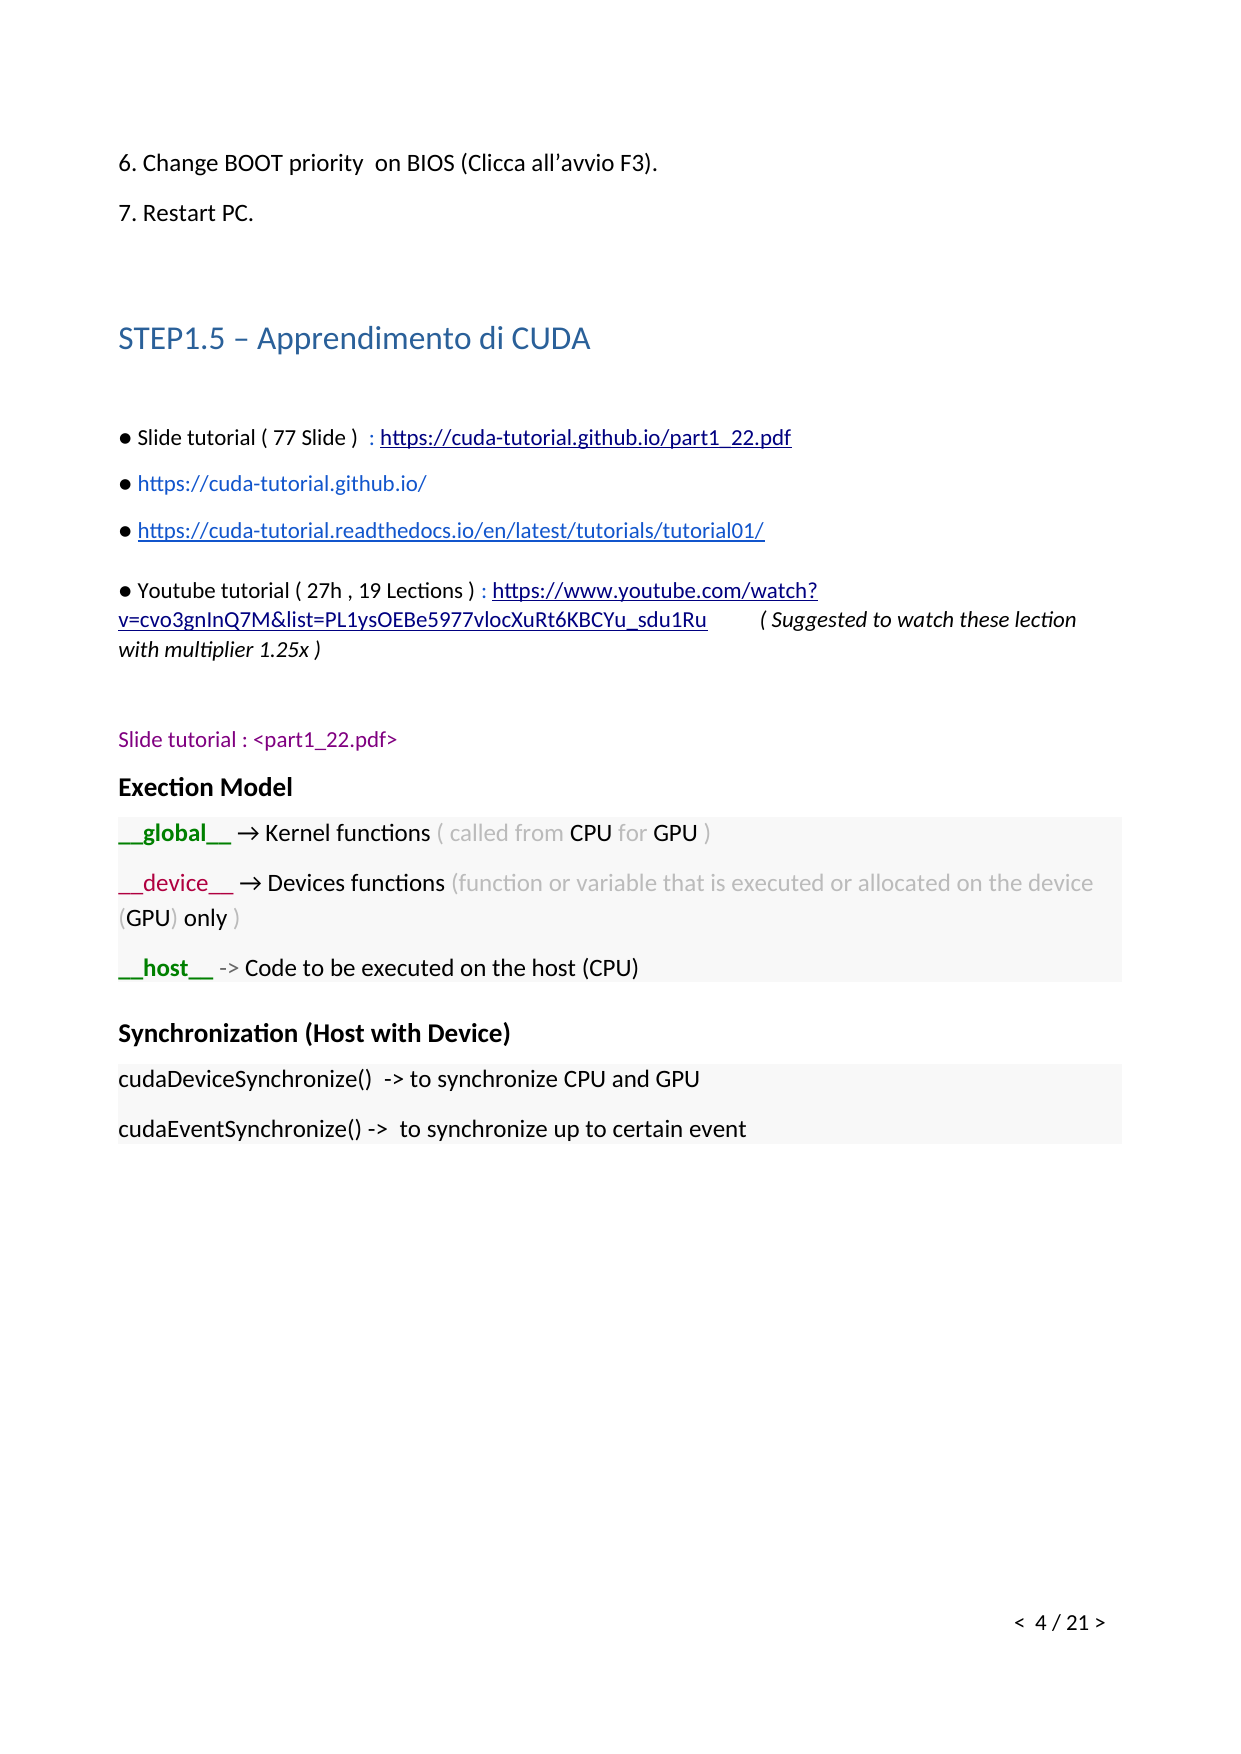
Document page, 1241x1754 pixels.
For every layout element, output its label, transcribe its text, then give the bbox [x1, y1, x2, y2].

text __global__ → Kernel functions ( called from CPU for GPU ) [118, 817, 1122, 848]
text ● https://cuda-tutorial.readthedocs.io/en/latest/tutorials/tutorial01/ [118, 516, 1122, 544]
text ● Slide tutorial ( 77 Slide ) : https://cuda-tutorial.github.io/part1_22.pdf [118, 423, 1122, 451]
subtitle Exection Model [118, 770, 1122, 803]
text ● https://cuda-tutorial.github.io/ [118, 469, 1122, 497]
text cudaDeviceSynchronize() -> to synchronize CPU and GPU [118, 1064, 1122, 1094]
text __device__ → Devices functions (function or variable that is executed or allocated on the device (GPU) only ) [118, 867, 1122, 933]
subtitle STEP1.5 – Apprendimento di CUDA [118, 317, 1122, 358]
text Slide tutorial : <part1_22.pdf> [118, 725, 1122, 753]
text 7. Restart PC. [118, 197, 1122, 228]
text __host__ -> Code to be executed on the host (CPU) [118, 952, 1122, 982]
subtitle Synchronization (Host with Device) [118, 1016, 1122, 1049]
text 6. Change BOOT priority on BIOS (Clicca all’avvio F3). [118, 148, 1122, 178]
text cudaEventSynchronize() -> to synchronize up to certain event [118, 1113, 1122, 1144]
text ● Youtube tutorial ( 27h , 19 Lections ) : https://www.youtube.com/watch?v=cvo3gnInQ7M&list=PL1ysOEBe5977vlocXuRt6KBCYu_sdu1Ru ( Suggested to watch these lection with multiplier 1.25x ) [118, 576, 1122, 663]
